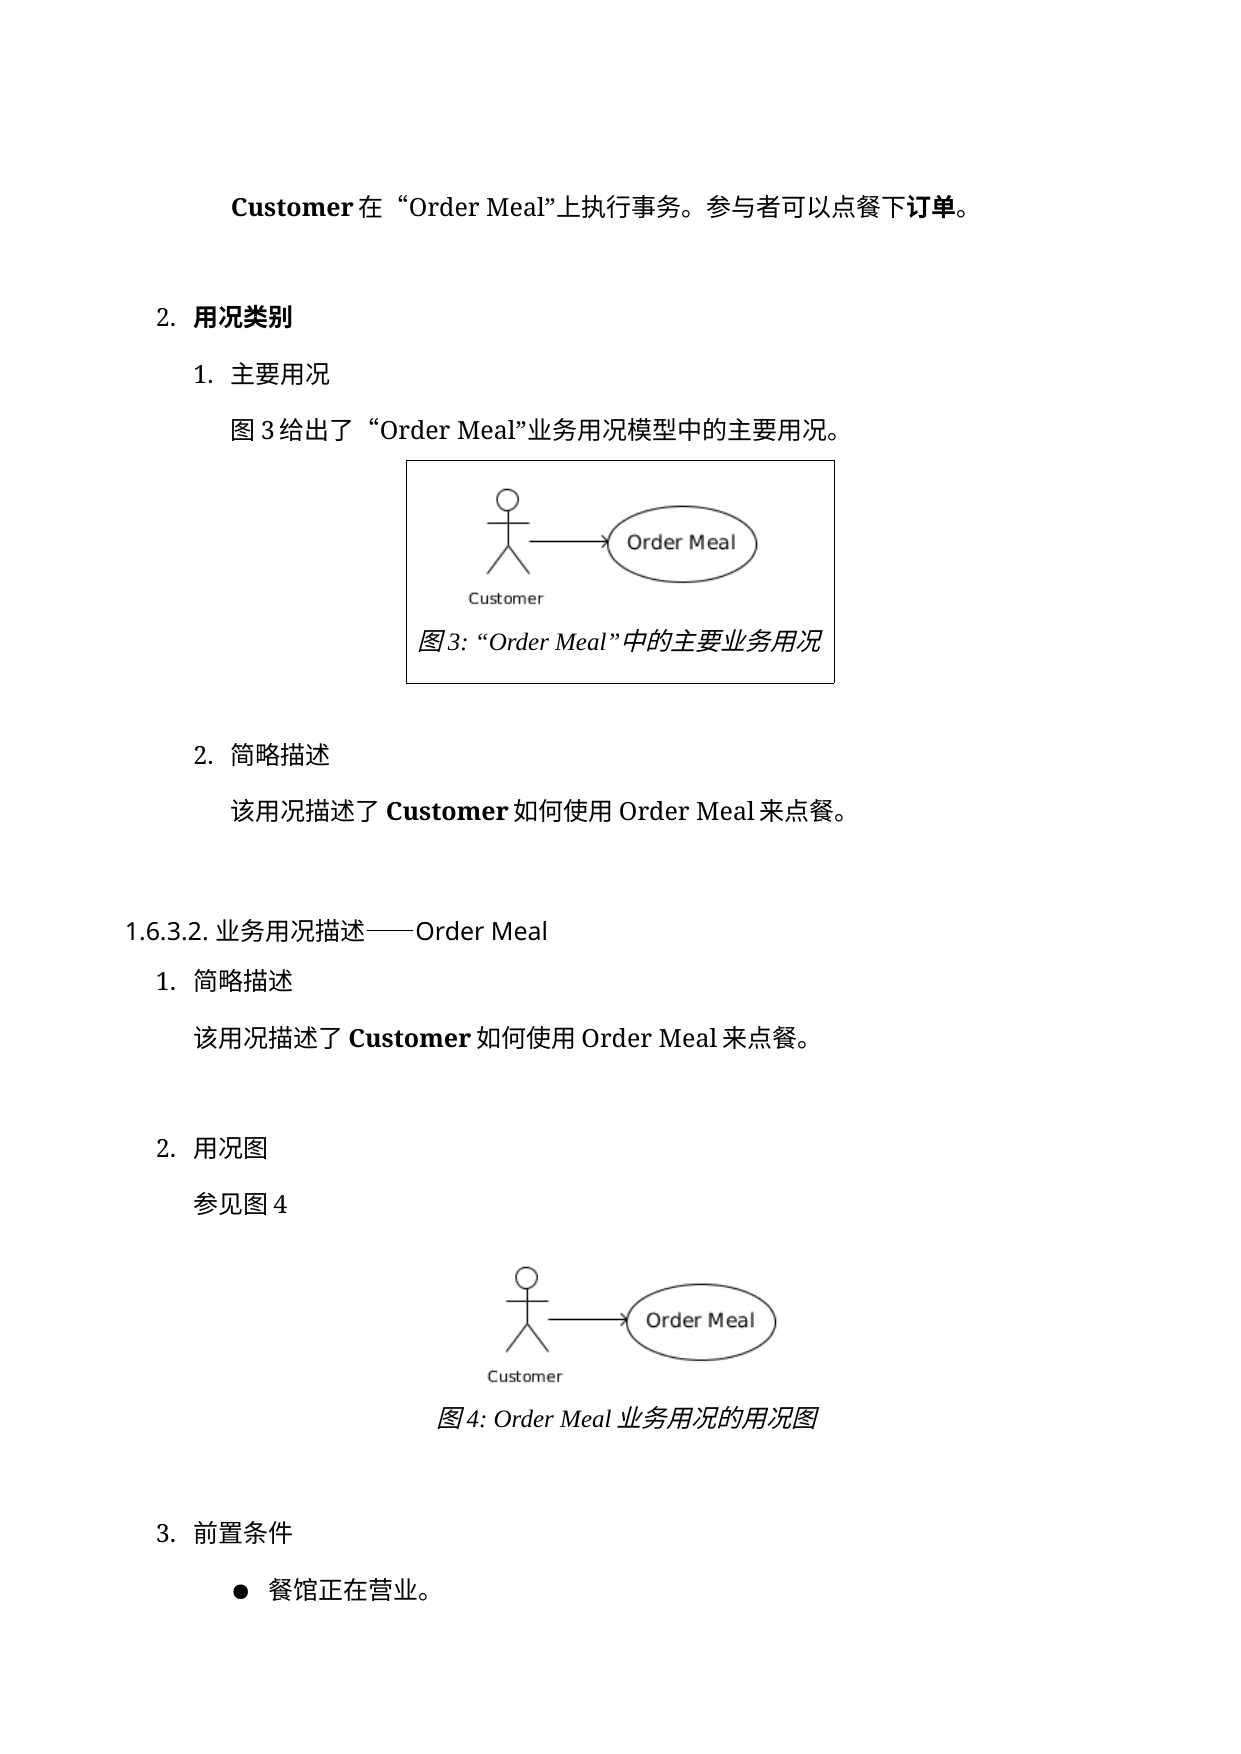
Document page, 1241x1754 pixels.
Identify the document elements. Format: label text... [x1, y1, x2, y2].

subtitle 业务用况描述——Order Meal [118, 912, 1122, 948]
list 图 3: “Order Meal”中的主要业务用况 [409, 621, 831, 657]
list 图3给出了“Order Meal”业务用况模型中的主要用况。 [193, 410, 1122, 447]
list 参见图4 [156, 1184, 1122, 1221]
list 该用况描述了Customer如何使用Order Meal来点餐。 [156, 1018, 1122, 1054]
list 该用况描述了Customer如何使用Order Meal来点餐。 [193, 792, 1122, 828]
list 餐馆正在营业。 [231, 1570, 1122, 1607]
picture [463, 475, 777, 621]
list 前置条件 [156, 1514, 1122, 1550]
list 简略描述 [193, 736, 1122, 772]
list 用况图 [156, 1128, 1122, 1164]
list 图 4: Order Meal业务用况的用况图 [436, 1399, 842, 1435]
list 主要用况 [193, 354, 1122, 390]
picture [482, 1253, 795, 1399]
list 简略描述 [156, 962, 1122, 998]
list 用况类别 [156, 298, 1122, 334]
list Customer在“Order Meal”上执行事务。参与者可以点餐下订单。 [193, 188, 1122, 224]
